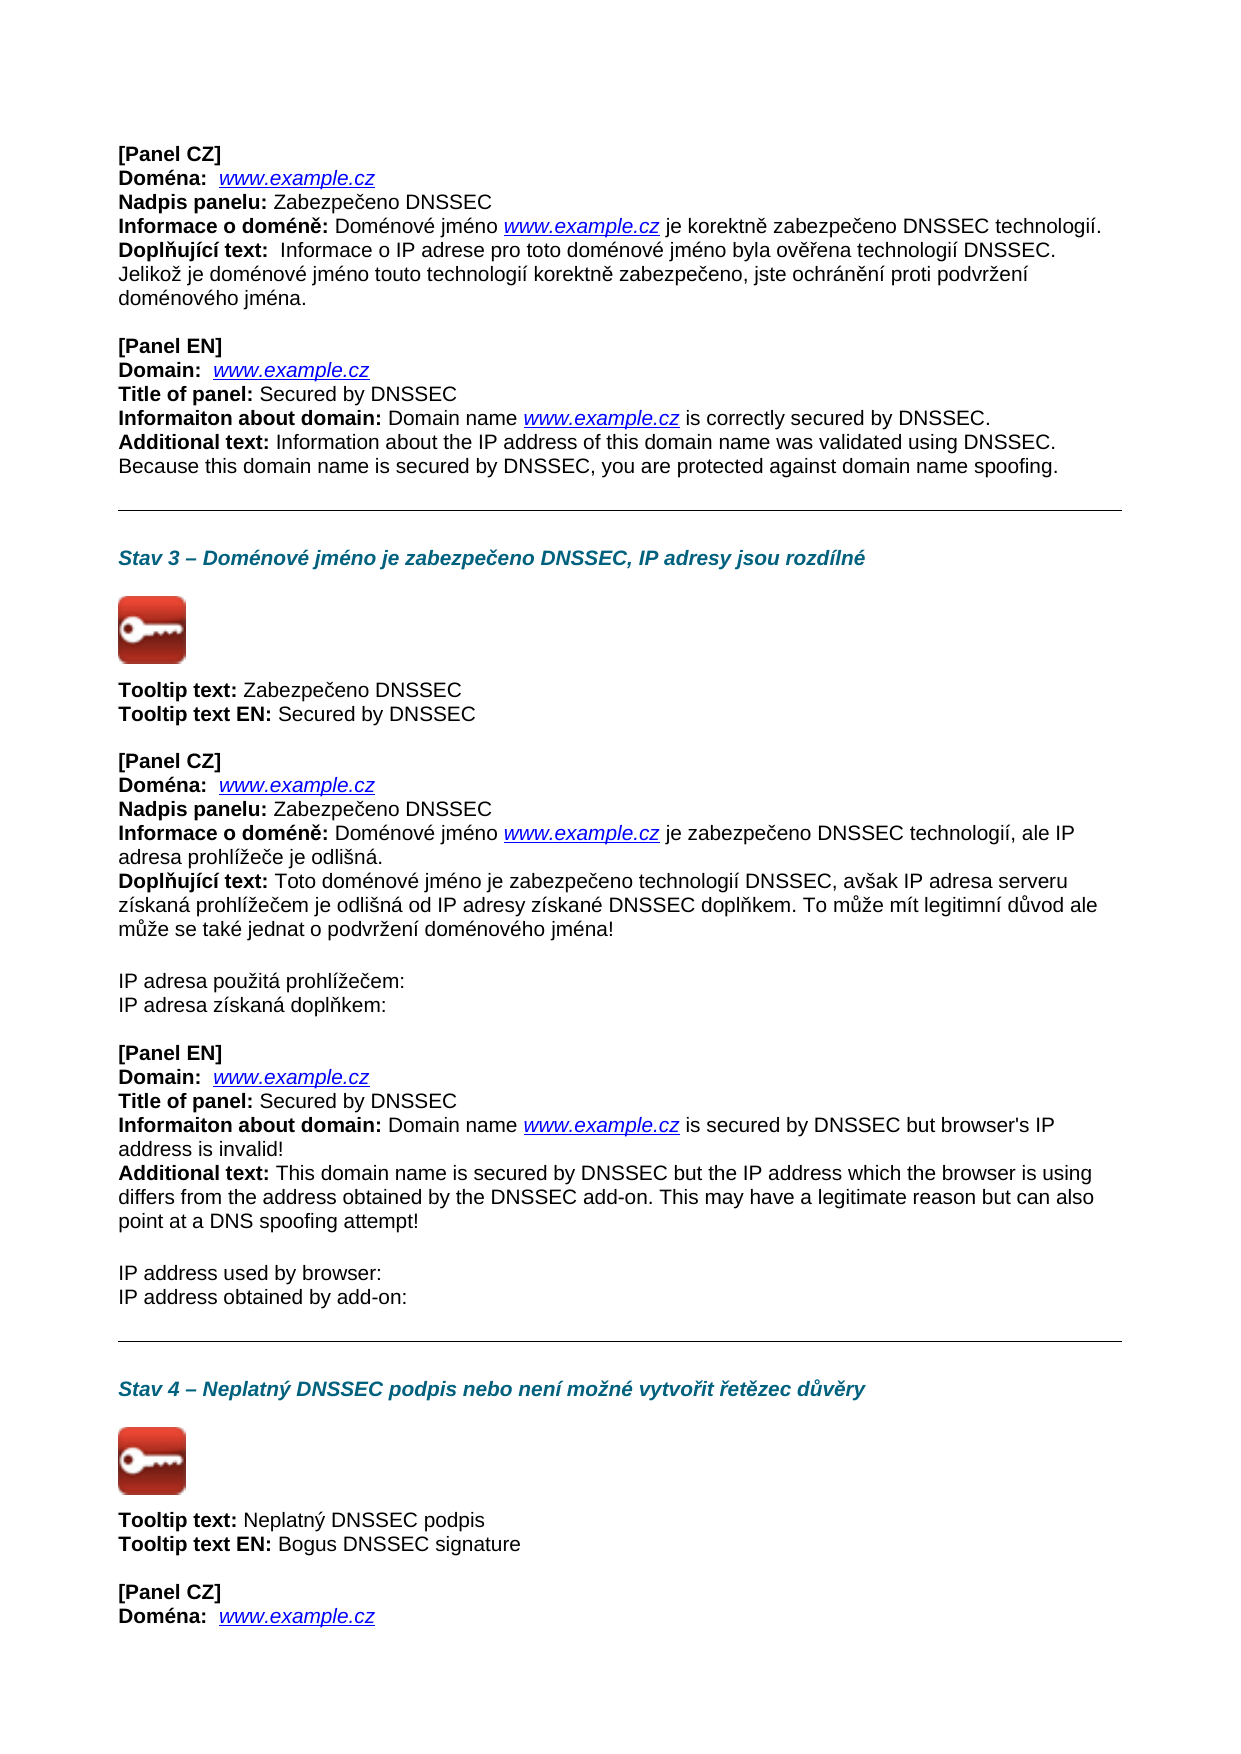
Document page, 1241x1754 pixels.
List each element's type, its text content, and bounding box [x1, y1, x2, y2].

text Doplňující text: Toto doménové jméno je zabezpečeno technologií DNSSEC, avšak IP adresa serveru získaná prohlížečem je odlišná od IP adresy získané DNSSEC doplňkem. To může mít legitimní důvod ale může se také jednat o podvržení doménového jména! [118, 869, 1122, 941]
text Informaiton about domain: Domain name www.example.cz is correctly secured by DNSSEC. [118, 406, 1122, 429]
text Informace o doméně: Doménové jméno www.example.cz je korektně zabezpečeno DNSSEC technologií. [118, 214, 1122, 238]
text Informace o doméně: Doménové jméno www.example.cz je zabezpečeno DNSSEC technologií, ale IP adresa prohlížeče je odlišná. [118, 821, 1122, 869]
text IP adresa získaná doplňkem: [118, 993, 1122, 1017]
text Doména: www.example.cz [118, 1604, 1122, 1628]
text Tooltip text: Neplatný DNSSEC podpis [118, 1508, 1122, 1532]
text [Panel CZ] [118, 749, 1122, 773]
text Title of panel: Secured by DNSSEC [118, 1089, 1122, 1113]
text Doména: www.example.cz [118, 773, 1122, 797]
text Domain: www.example.cz [118, 358, 1122, 382]
text Tooltip text EN: Bogus DNSSEC signature [118, 1532, 1122, 1556]
text Additional text: This domain name is secured by DNSSEC but the IP address which the browser is using differs from the address obtained by the DNSSEC add-on. This may have a legitimate reason but can also point at a DNS spoofing attempt! [118, 1161, 1122, 1232]
text [Panel CZ] [118, 142, 1122, 166]
text Doplňující text: Informace o IP adrese pro toto doménové jméno byla ověřena technologií DNSSEC. Jelikož je doménové jméno touto technologií korektně zabezpečeno, jste ochránění proti podvržení doménového jména. [118, 238, 1122, 310]
text Stav 3 – Doménové jméno je zabezpečeno DNSSEC, IP adresy jsou rozdílné [118, 546, 1122, 570]
text Nadpis panelu: Zabezpečeno DNSSEC [118, 190, 1122, 214]
text IP address used by browser: [118, 1261, 1122, 1284]
text Title of panel: Secured by DNSSEC [118, 382, 1122, 406]
text IP adresa použitá prohlížečem: [118, 969, 1122, 993]
text IP address obtained by add-on: [118, 1284, 1122, 1308]
text [Panel CZ] [118, 1580, 1122, 1604]
text [Panel EN] [118, 334, 1122, 358]
picture [118, 1427, 186, 1495]
text Stav 4 – Neplatný DNSSEC podpis nebo není možné vytvořit řetězec důvěry [118, 1377, 1122, 1401]
text Informaiton about domain: Domain name www.example.cz is secured by DNSSEC but browser's IP address is invalid! [118, 1113, 1122, 1161]
text Nadpis panelu: Zabezpečeno DNSSEC [118, 797, 1122, 821]
text Domain: www.example.cz [118, 1065, 1122, 1089]
text Additional text: Information about the IP address of this domain name was validated using DNSSEC. Because this domain name is secured by DNSSEC, you are protected against domain name spoofing. [118, 429, 1122, 477]
text Tooltip text: Zabezpečeno DNSSEC [118, 677, 1122, 701]
text Doména: www.example.cz [118, 166, 1122, 190]
text Tooltip text EN: Secured by DNSSEC [118, 701, 1122, 725]
text [Panel EN] [118, 1041, 1122, 1065]
picture [118, 596, 186, 664]
